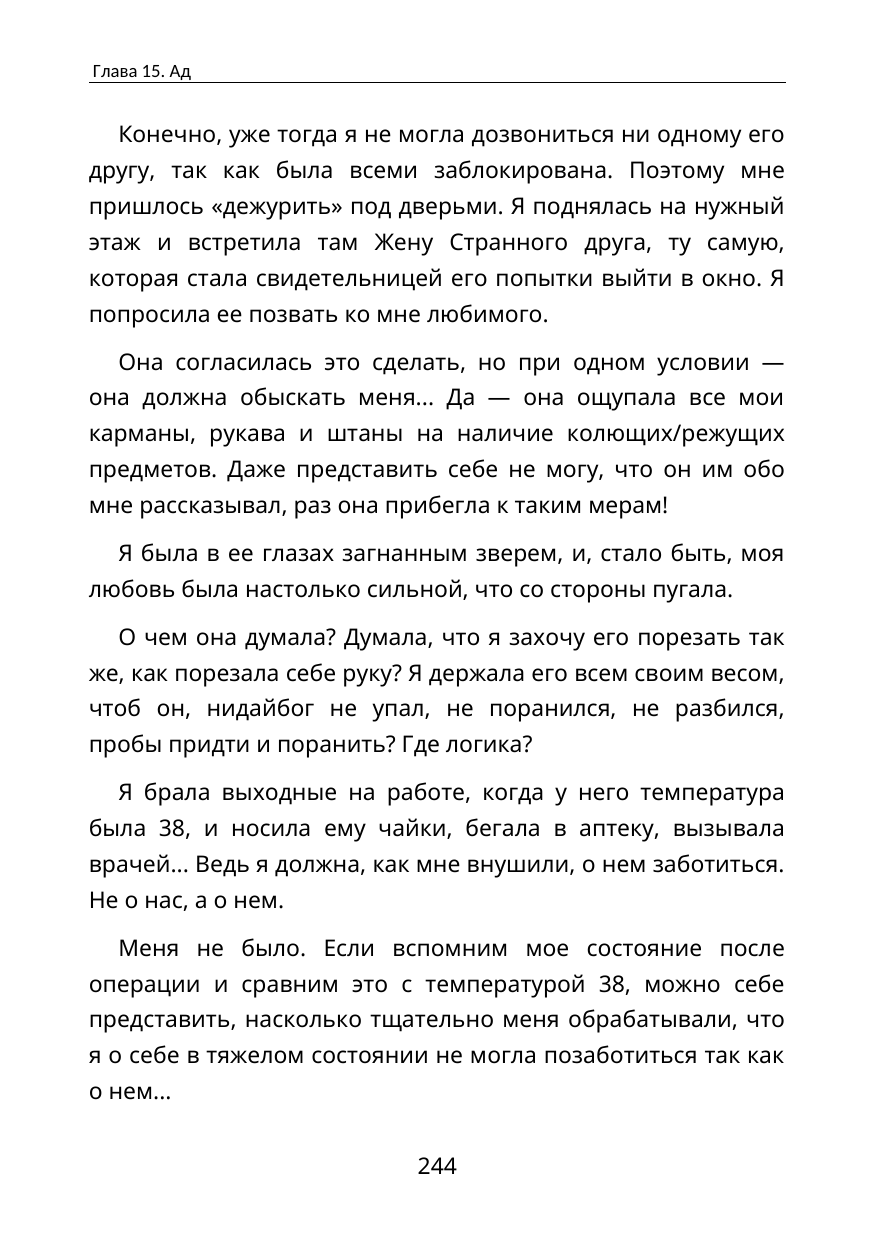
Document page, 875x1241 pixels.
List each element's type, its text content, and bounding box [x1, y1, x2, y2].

text Меня не было. Если вспомним мое состояние после операции и сравним это с температурой 38, можно себе представить, насколько тщательно меня обрабатывали, что я о себе в тяжелом состоянии не могла позаботиться так как о нем... [88, 932, 786, 1107]
text О чем она думала? Думала, что я захочу его порезать так же, как порезала себе руку? Я держала его всем своим весом, чтоб он, нидайбог не упал, не поранился, не разбился, пробы придти и поранить? Где логика? [88, 621, 786, 759]
text Я была в ее глазах загнанным зверем, и, стало быть, моя любовь была настолько сильной, что со стороны пугала. [88, 537, 786, 604]
text Она согласилась это сделать, но при одном условии — она должна обыскать меня... Да — она ощупала все мои карманы, рукава и штаны на наличие колющих/режущих предметов. Даже представить себе не могу, что он им обо мне рассказывал, раз она прибегла к таким мерам! [88, 345, 786, 520]
text Я брала выходные на работе, когда у него температура была 38, и носила ему чайки, бегала в аптеку, вызывала врачей... Ведь я должна, как мне внушили, о нем заботиться. Не о нас, а о нем. [88, 776, 786, 915]
text Конечно, уже тогда я не могла дозвониться ни одному его другу, так как была всеми заблокирована. Поэтому мне пришлось «дежурить» под дверьми. Я поднялась на нужный этаж и встретила там Жену Странного друга, ту самую, которая стала свидетельницей его попытки выйти в окно. Я попросила ее позвать ко мне любимого. [88, 118, 786, 329]
